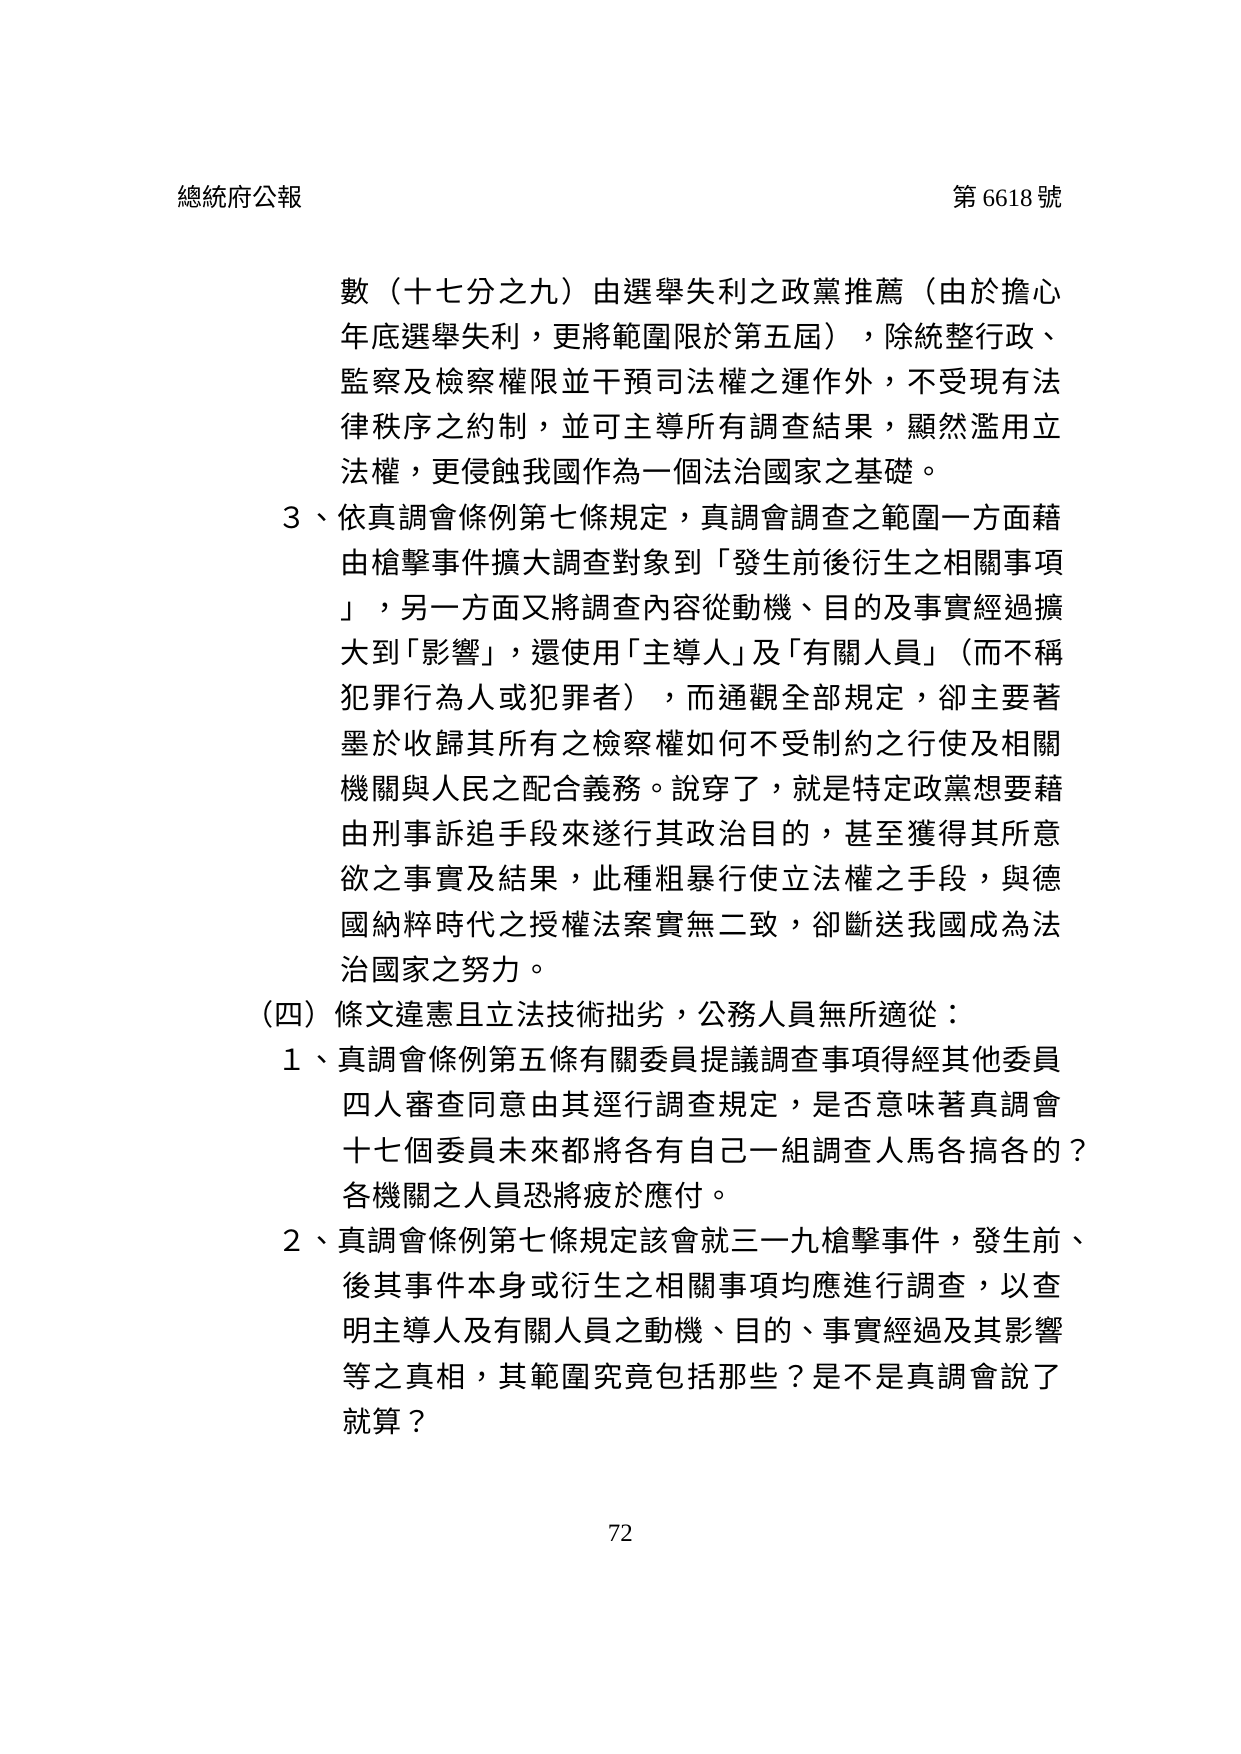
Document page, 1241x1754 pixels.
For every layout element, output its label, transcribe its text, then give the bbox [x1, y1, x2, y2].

text （四）條文違憲且立法技術拙劣，公務人員無所適從： [244, 989, 1063, 1034]
text ３、依真調會條例第七條規定，真調會調查之範圍一方面藉由槍擊事件擴大調查對象到「發生前後衍生之相關事項」，另一方面又將調查內容從動機、目的及事實經過擴大到「影響」，還使用「主導人」及「有關人員」（而不稱犯罪行為人或犯罪者），而通觀全部規定，卻主要著墨於收歸其所有之檢察權如何不受制約之行使及相關機關與人民之配合義務。說穿了，就是特定政黨想要藉由刑事訴追手段來遂行其政治目的，甚至獲得其所意欲之事實及結果，此種粗暴行使立法權之手段，與德國納粹時代之授權法案實無二致，卻斷送我國成為法治國家之努力。 [277, 492, 1063, 989]
text ２、真調會條例第七條規定該會就三一九槍擊事件，發生前、後其事件本身或衍生之相關事項均應進行調查，以查明主導人及有關人員之動機、目的、事實經過及其影響等之真相，其範圍究竟包括那些？是不是真調會說了就算？ [277, 1215, 1063, 1441]
text １、真調會條例第五條有關委員提議調查事項得經其他委員四人審查同意由其逕行調查規定，是否意味著真調會十七個委員未來都將各有自己一組調查人馬各搞各的？各機關之人員恐將疲於應付。 [277, 1034, 1063, 1215]
text 數（十七分之九）由選舉失利之政黨推薦（由於擔心年底選舉失利，更將範圍限於第五屆），除統整行政、監察及檢察權限並干預司法權之運作外，不受現有法律秩序之約制，並可主導所有調查結果，顯然濫用立法權，更侵蝕我國作為一個法治國家之基礎。 [277, 266, 1063, 492]
